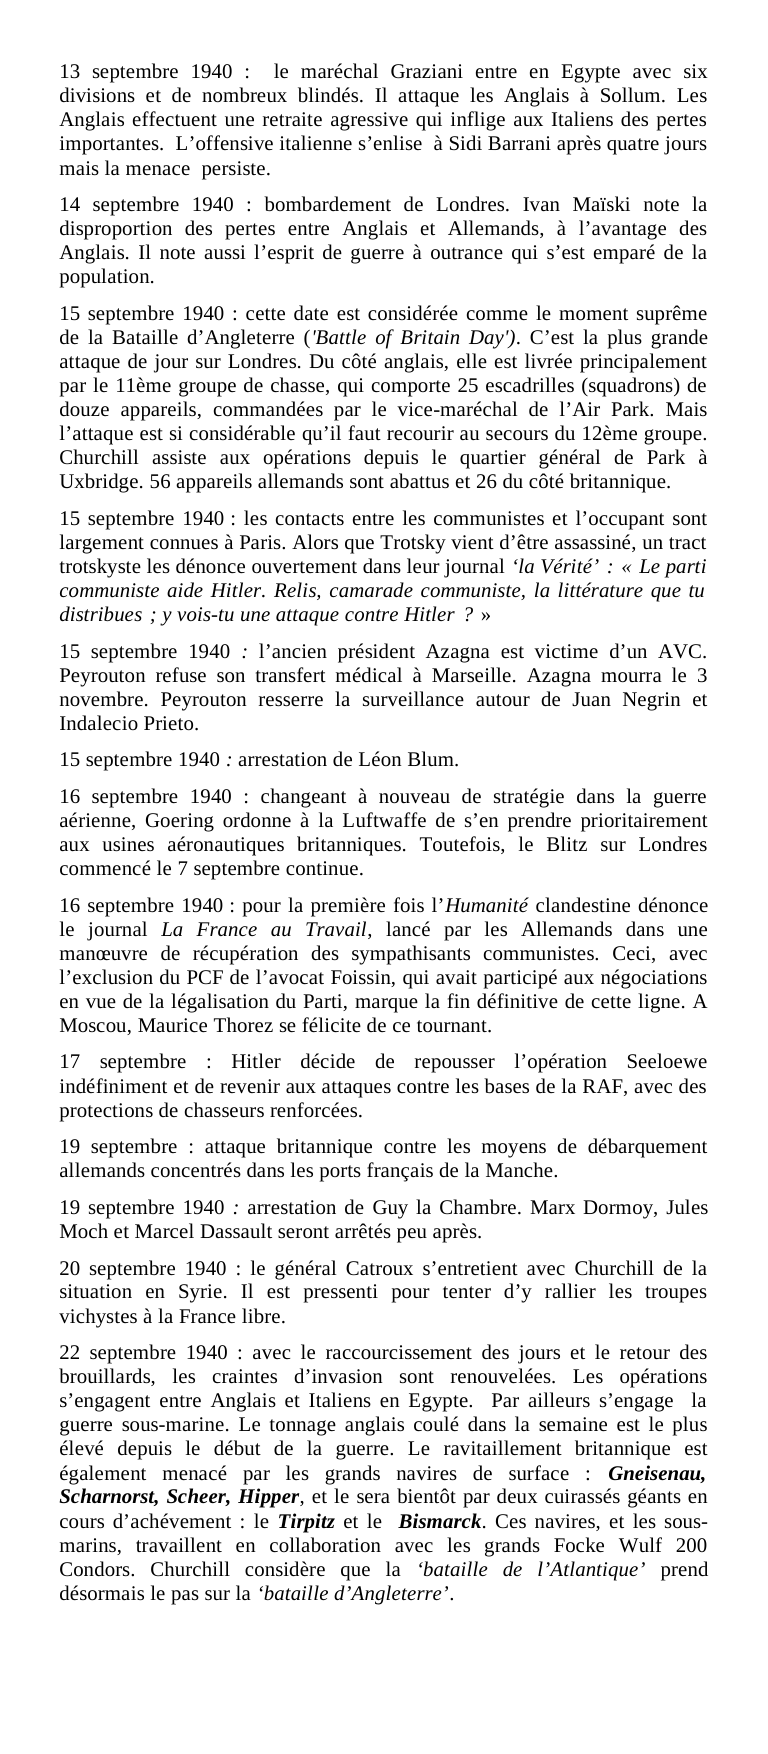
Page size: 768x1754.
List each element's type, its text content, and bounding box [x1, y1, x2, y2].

text 15 septembre 1940 : les contacts entre les communistes et l’occupant sont largement connues à Paris. Alors que Trotsky vient d’être assassiné, un tract trotskyste les dénonce ouvertement dans leur journal ‘la Vérité’ : « Le parti communiste aide Hitler. Relis, camarade communiste, la littérature que tu distribues ; y vois-tu une attaque contre Hitler ? » [59, 506, 709, 626]
text 14 septembre 1940 : bombardement de Londres. Ivan Maïski note la disproportion des pertes entre Anglais et Allemands, à l’avantage des Anglais. Il note aussi l’esprit de guerre à outrance qui s’est emparé de la population. [59, 192, 709, 288]
text 16 septembre 1940 : pour la première fois l’Humanité clandestine dénonce le journal La France au Travail, lancé par les Allemands dans une manœuvre de récupération des sympathisants communistes. Ceci, avec l’exclusion du PCF de l’avocat Foissin, qui avait participé aux négociations en vue de la légalisation du Parti, marque la fin définitive de cette ligne. A Moscou, Maurice Thorez se félicite de ce tournant. [59, 892, 709, 1037]
text 15 septembre 1940 : cette date est considérée comme le moment suprême de la Bataille d’Angleterre ('Battle of Britain Day'). C’est la plus grande attaque de jour sur Londres. Du côté anglais, elle est livrée principalement par le 11ème groupe de chasse, qui comporte 25 escadrilles (squadrons) de douze appareils, commandées par le vice-maréchal de l’Air Park. Mais l’attaque est si considérable qu’il faut recourir au secours du 12ème groupe. Churchill assiste aux opérations depuis le quartier général de Park à Uxbridge. 56 appareils allemands sont abattus et 26 du côté britannique. [59, 301, 709, 493]
text 19 septembre 1940 : arrestation de Guy la Chambre. Marx Dormoy, Jules Moch et Marcel Dassault seront arrêtés peu après. [59, 1195, 709, 1243]
text 22 septembre 1940 : avec le raccourcissement des jours et le retour des brouillards, les craintes d’invasion sont renouvelées. Les opérations s’engagent entre Anglais et Italiens en Egypte. Par ailleurs s’engage la guerre sous-marine. Le tonnage anglais coulé dans la semaine est le plus élevé depuis le début de la guerre. Le ravitaillement britannique est également menacé par les grands navires de surface : Gneisenau, Scharnorst, Scheer, Hipper, et le sera bientôt par deux cuirassés géants en cours d’achévement : le Tirpitz et le Bismarck. Ces navires, et les sous-marins, travaillent en collaboration avec les grands Focke Wulf 200 Condors. Churchill considère que la ‘bataille de l’Atlantique’ prend désormais le pas sur la ‘bataille d’Angleterre’. [59, 1340, 709, 1605]
text 19 septembre : attaque britannique contre les moyens de débarquement allemands concentrés dans les ports français de la Manche. [59, 1134, 709, 1182]
text 20 septembre 1940 : le général Catroux s’entretient avec Churchill de la situation en Syrie. Il est pressenti pour tenter d’y rallier les troupes vichystes à la France libre. [59, 1255, 709, 1327]
text 15 septembre 1940 : arrestation de Léon Blum. [59, 747, 709, 771]
text 17 septembre : Hitler décide de repousser l’opération Seeloewe indéfiniment et de revenir aux attaques contre les bases de la RAF, avec des protections de chasseurs renforcées. [59, 1049, 709, 1122]
text 15 septembre 1940 : l’ancien président Azagna est victime d’un AVC. Peyrouton refuse son transfert médical à Marseille. Azagna mourra le 3 novembre. Peyrouton resserre la surveillance autour de Juan Negrin et Indalecio Prieto. [59, 638, 709, 735]
text 13 septembre 1940 : le maréchal Graziani entre en Egypte avec six divisions et de nombreux blindés. Il attaque les Anglais à Sollum. Les Anglais effectuent une retraite agressive qui inflige aux Italiens des pertes importantes. L’offensive italienne s’enlise à Sidi Barrani après quatre jours mais la menace persiste. [59, 59, 709, 179]
text 16 septembre 1940 : changeant à nouveau de stratégie dans la guerre aérienne, Goering ordonne à la Luftwaffe de s’en prendre prioritairement aux usines aéronautiques britanniques. Toutefois, le Blitz sur Londres commencé le 7 septembre continue. [59, 784, 709, 880]
